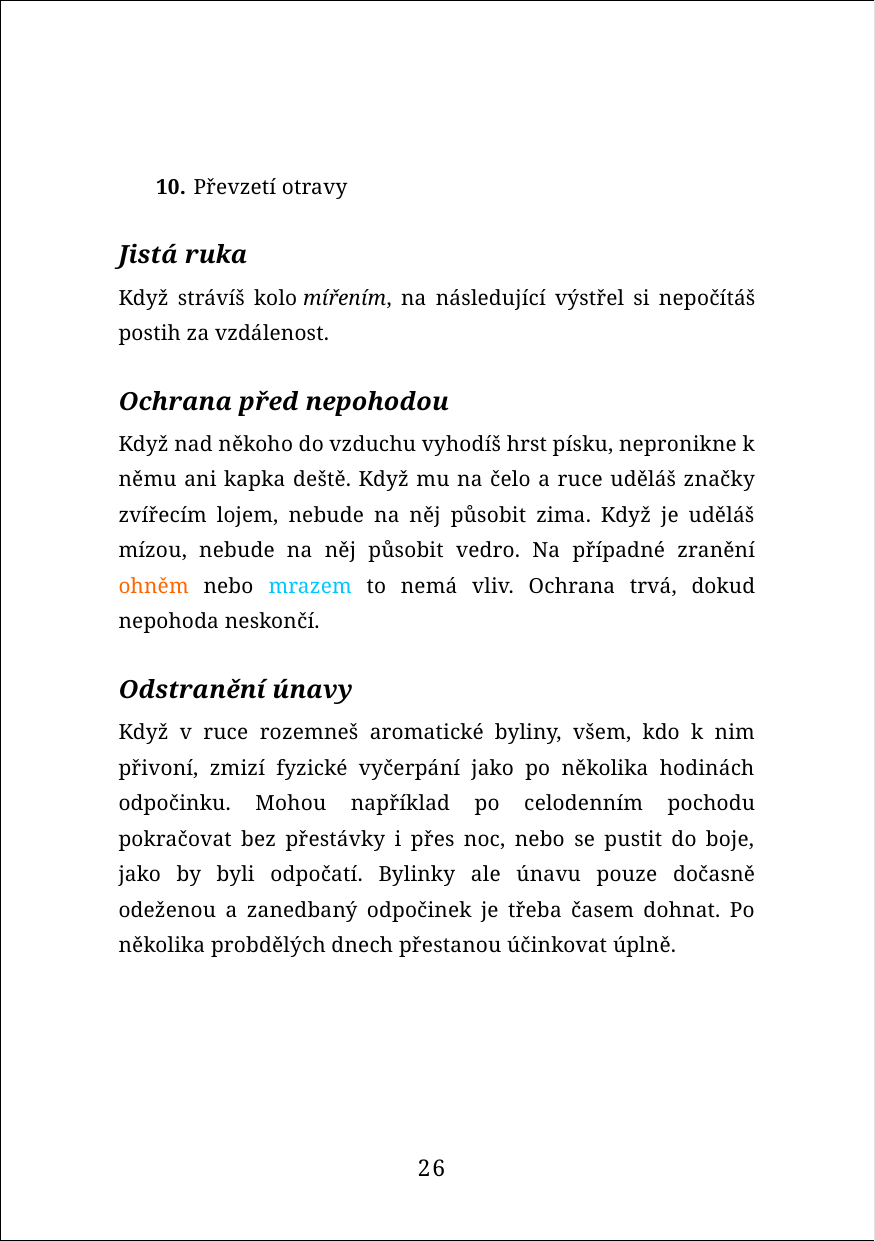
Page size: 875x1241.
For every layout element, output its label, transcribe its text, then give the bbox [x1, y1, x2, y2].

list Převzetí otravy [156, 172, 756, 200]
subtitle Odstranění únavy [118, 672, 756, 706]
text Když strávíš kolo mířením, na následující výstřel si nepočítáš postih za vzdálenost. [118, 283, 756, 347]
text Když nad někoho do vzduchu vyhodíš hrst písku, nepronikne k němu ani kapka deště. Když mu na čelo a ruce uděláš značky zvířecím lojem, nebude na něj působit zima. Když je uděláš mízou, nebude na něj působit vedro. Na případné zranění ohněm nebo mrazem to nemá vliv. Ochrana trvá, dokud nepohoda neskončí. [118, 429, 756, 635]
subtitle Ochrana před nepohodou [118, 383, 756, 417]
text Když v ruce rozemneš aromatické byliny, všem, kdo k nim přivoní, zmizí fyzické vyčerpání jako po několika hodinách odpočinku. Mohou například po celodenním pochodu pokračovat bez přestávky i přes noc, nebo se pustit do boje, jako by byli odpočatí. Bylinky ale únavu pouze dočasně odeženou a zanedbaný odpočinek je třeba časem dohnat. Po několika probdělých dnech přestanou účinkovat úplně. [118, 717, 756, 959]
subtitle Jistá ruka [118, 237, 756, 271]
